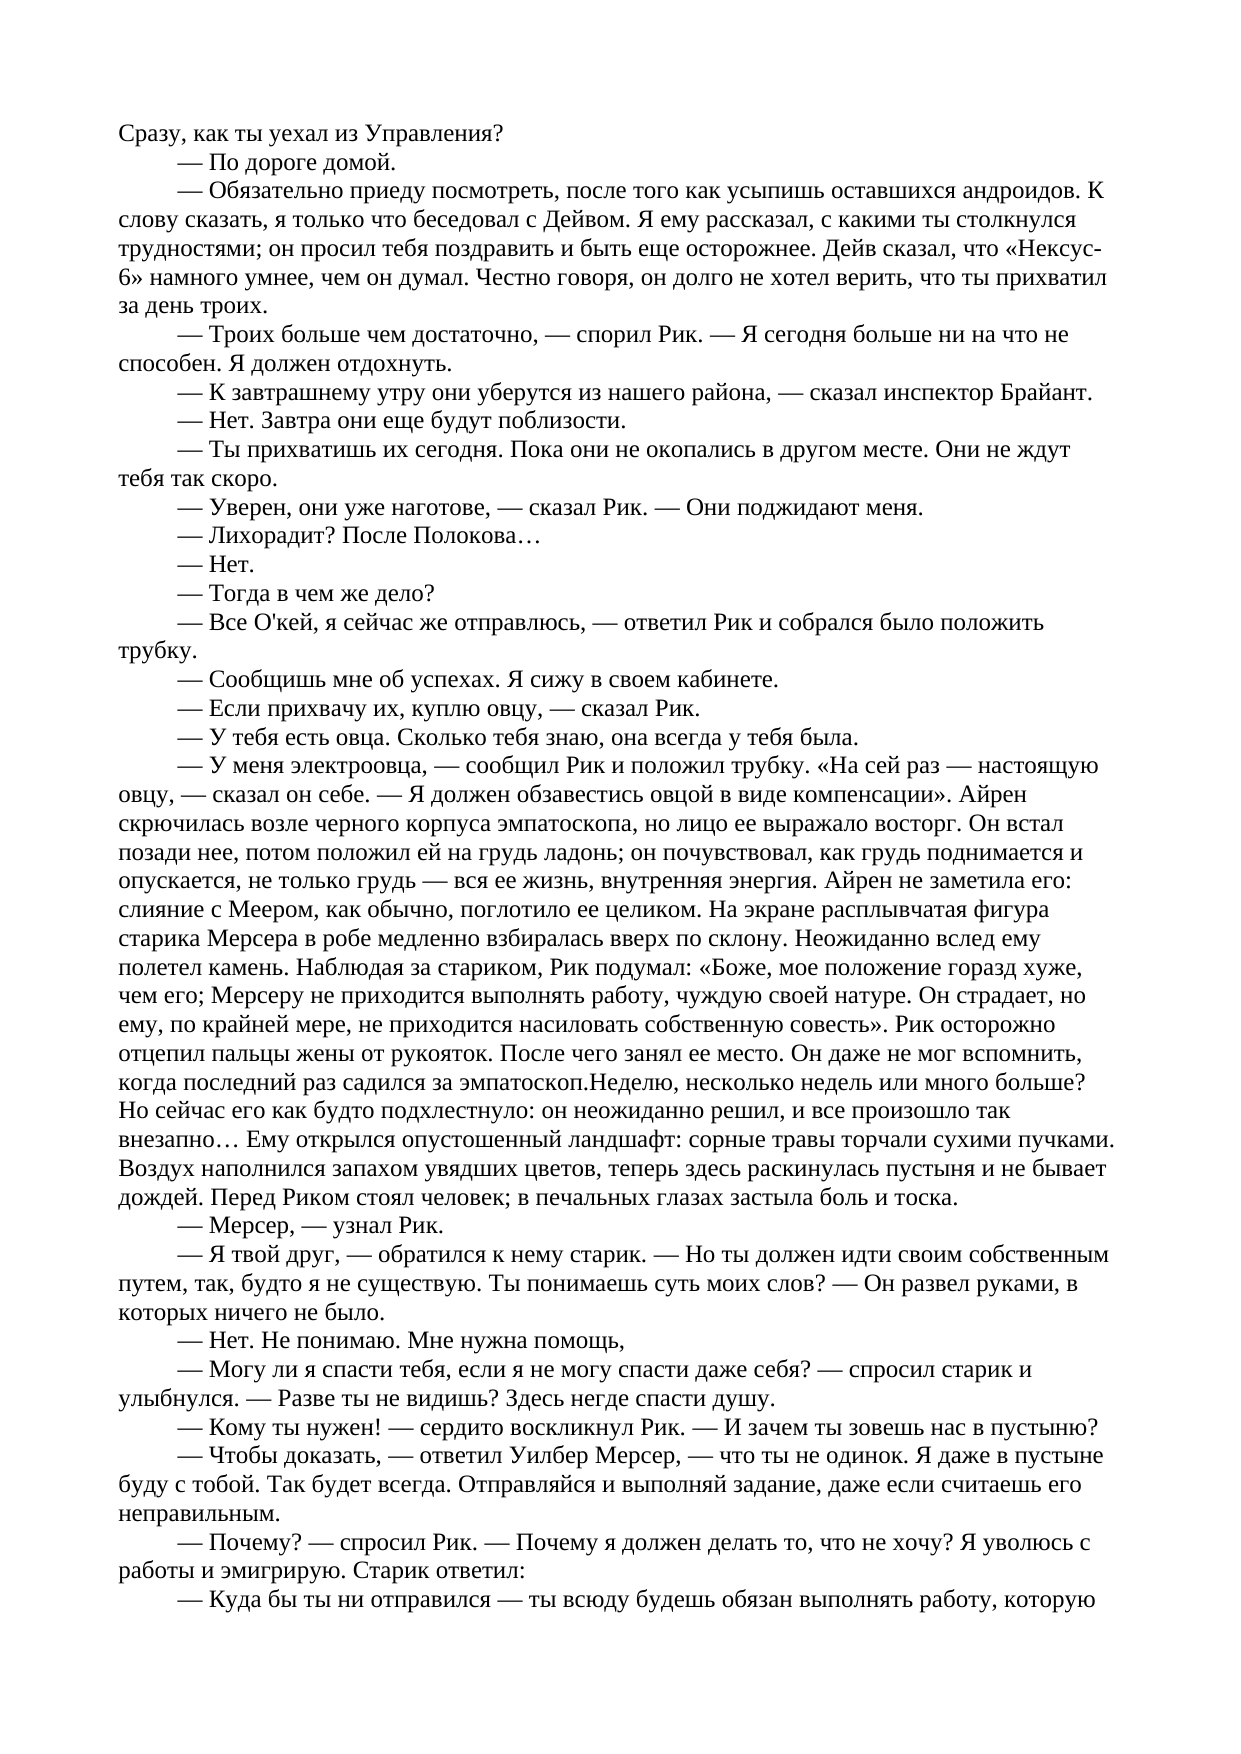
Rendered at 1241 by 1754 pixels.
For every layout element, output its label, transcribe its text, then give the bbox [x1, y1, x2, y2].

text — К завтрашнему утру они уберутся из нашего района, — сказал инспектор Брайант. [118, 377, 1122, 406]
text — Нет. Завтра они еще будут поблизости. [118, 406, 1122, 434]
text — Обязательно приеду посмотреть, после того как усыпишь оставшихся андроидов. К слову сказать, я только что беседовал с Дейвом. Я ему рассказал, с какими ты столкнулся трудностями; он просил тебя поздравить и быть еще осторожнее. Дейв сказал, что «Нексус-6» намного умнее, чем он думал. Честно говоря, он долго не хотел верить, что ты прихватил за день троих. [118, 176, 1122, 319]
text — Тогда в чем же дело? [118, 578, 1122, 607]
text — Я твой друг, — обратился к нему старик. — Но ты должен идти своим собственным путем, так, будто я не существую. Ты понимаешь суть моих слов? — Он развел руками, в которых ничего не было. [118, 1239, 1122, 1326]
text — Если прихвачу их, куплю овцу, — сказал Рик. [118, 693, 1122, 722]
text — Уверен, они уже наготове, — сказал Рик. — Они поджидают меня. [118, 492, 1122, 521]
text Сразу, как ты уехал из Управления? [118, 118, 1122, 147]
text — Сообщишь мне об успехах. Я сижу в своем кабинете. [118, 664, 1122, 693]
text — Кому ты нужен! — сердито воскликнул Рик. — И зачем ты зовешь нас в пустыню? [118, 1412, 1122, 1441]
text — Все О'кей, я сейчас же отправлюсь, — ответил Рик и собрался было положить трубку. [118, 607, 1122, 664]
text — У меня электроовца, — сообщил Рик и положил трубку. «На сей раз — настоящую овцу, — сказал он себе. — Я должен обзавестись овцой в виде компенсации». Айрен скрючилась возле черного корпуса эмпатоскопа, но лицо ее выражало восторг. Он встал позади нее, потом положил ей на грудь ладонь; он почувствовал, как грудь поднимается и опускается, не только грудь — вся ее жизнь, внутренняя энергия. Айрен не заметила его: слияние с Меером, как обычно, поглотило ее целиком. На экране расплывчатая фигура старика Мерсера в робе медленно взбиралась вверх по склону. Неожиданно вслед ему полетел камень. Наблюдая за стариком, Рик подумал: «Боже, мое положение горазд хуже, чем его; Мерсеру не приходится выполнять работу, чуждую своей натуре. Он страдает, но ему, по крайней мере, не приходится насиловать собственную совесть». Рик осторожно отцепил пальцы жены от рукояток. После чего занял ее место. Он даже не мог вспомнить, когда последний раз садился за эмпатоскоп.Неделю, несколько недель или много больше? Но сейчас его как будто подхлестнуло: он неожиданно решил, и все произошло так внезапно… Ему открылся опустошенный ландшафт: сорные травы торчали сухими пучками. Воздух наполнился запахом увядших цветов, теперь здесь раскинулась пустыня и не бывает дождей. Перед Риком стоял человек; в печальных глазах застыла боль и тоска. [118, 751, 1122, 1211]
text — Лихорадит? После Полокова… [118, 521, 1122, 549]
text — Почему? — спросил Рик. — Почему я должен делать то, что не хочу? Я уволюсь с работы и эмигрирую. Старик ответил: [118, 1527, 1122, 1584]
text — По дороге домой. [118, 147, 1122, 176]
text — Ты прихватишь их сегодня. Пока они не окопались в другом месте. Они не ждут тебя так скоро. [118, 434, 1122, 492]
text — Чтобы доказать, — ответил Уилбер Мерсер, — что ты не одинок. Я даже в пустыне буду с тобой. Так будет всегда. Отправляйся и выполняй задание, даже если считаешь его неправильным. [118, 1441, 1122, 1527]
text — Нет. [118, 549, 1122, 578]
text — Мерсер, — узнал Рик. [118, 1211, 1122, 1239]
text — Могу ли я спасти тебя, если я не могу спасти даже себя? — спросил старик и улыбнулся. — Разве ты не видишь? Здесь негде спасти душу. [118, 1354, 1122, 1412]
text — Троих больше чем достаточно, — спорил Рик. — Я сегодня больше ни на что не способен. Я должен отдохнуть. [118, 319, 1122, 377]
text — Куда бы ты ни отправился — ты всюду будешь обязан выполнять работу, которую [118, 1584, 1122, 1613]
text — Нет. Не понимаю. Мне нужна помощь, [118, 1326, 1122, 1354]
text — У тебя есть овца. Сколько тебя знаю, она всегда у тебя была. [118, 722, 1122, 751]
